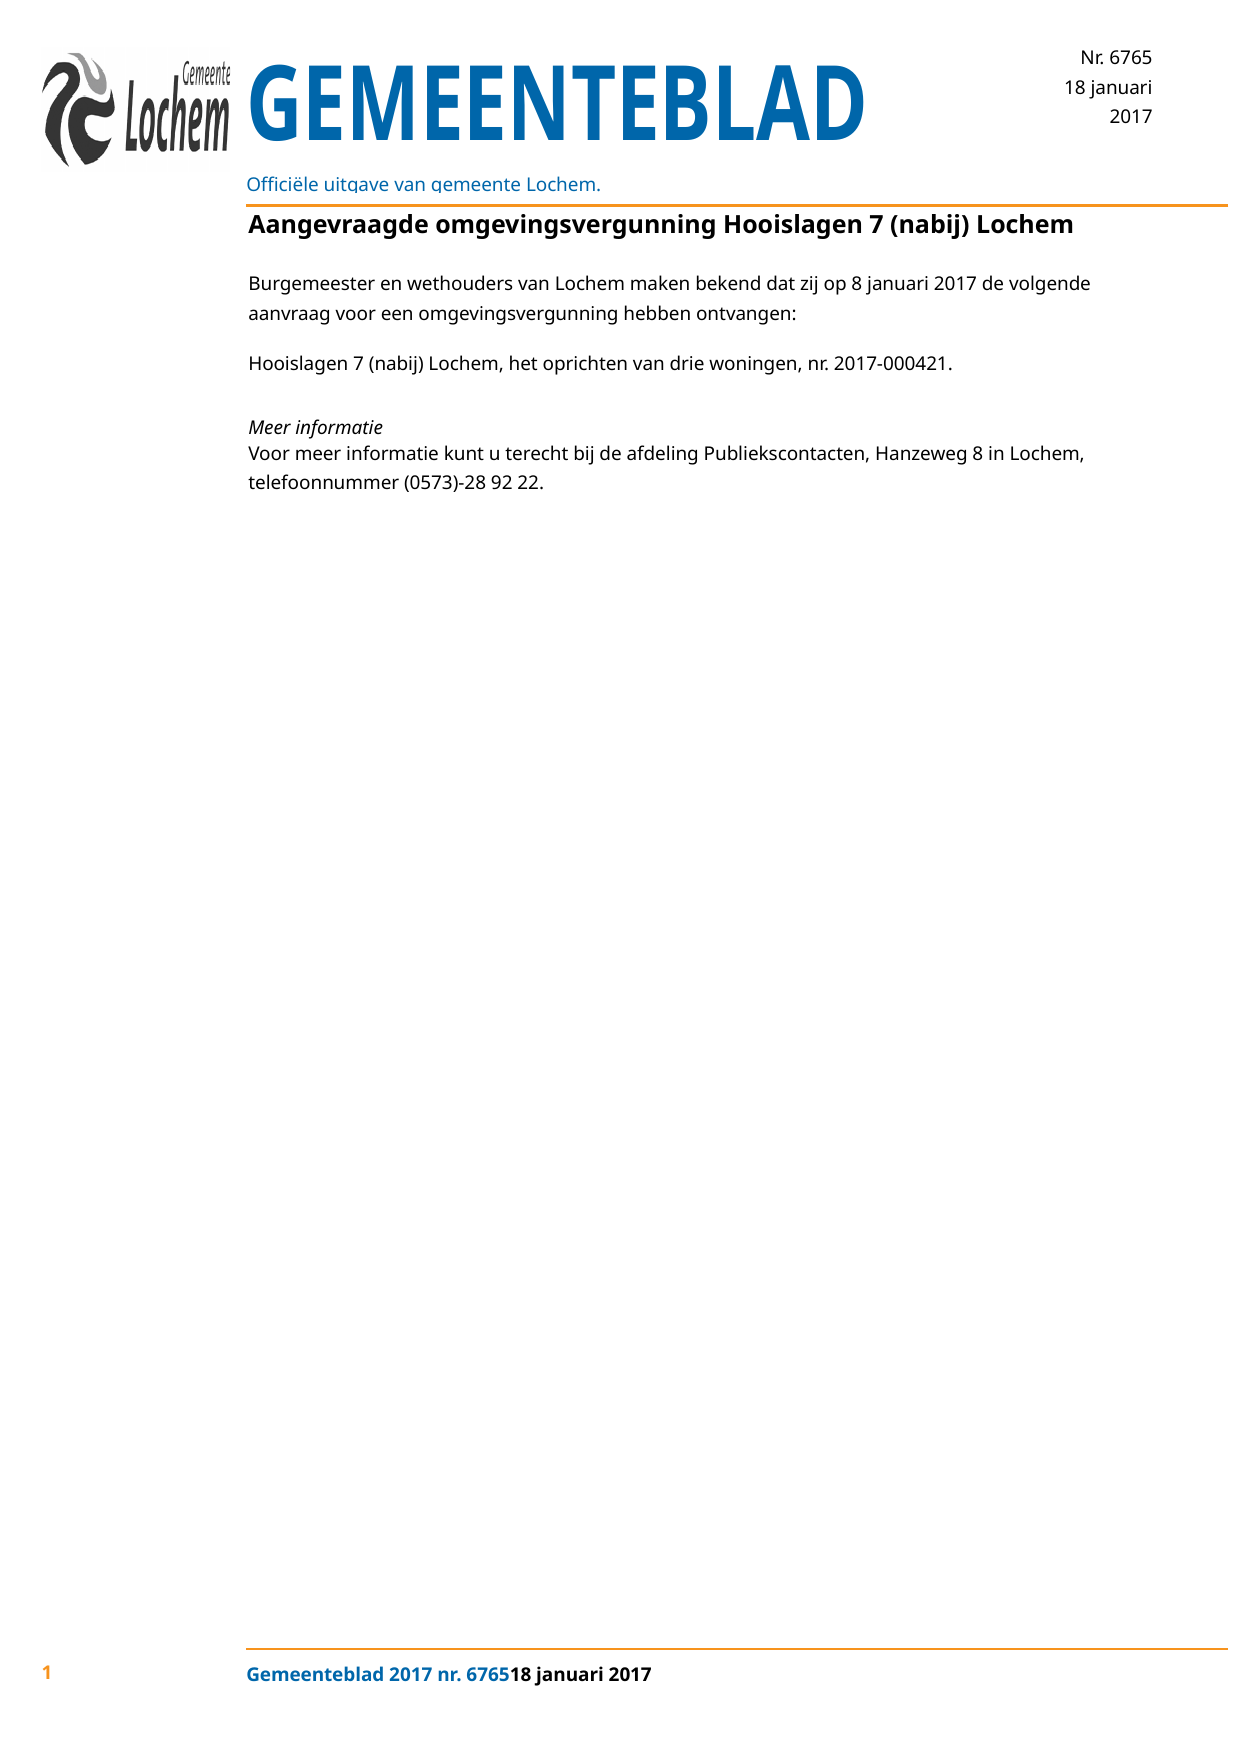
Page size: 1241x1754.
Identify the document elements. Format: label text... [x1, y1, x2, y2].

text Burgemeester en wethouders van Lochem maken bekend dat zij op 8 januari 2017 de volgende aanvraag voor een omgevingsvergunning hebben ontvangen: [248, 270, 1152, 326]
text Meer informatie [248, 414, 1152, 440]
text Voor meer informatie kunt u terecht bij de afdeling Publiekscontacten, Hanzeweg 8 in Lochem, telefoonnummer (0573)-28 92 22. [248, 440, 1152, 495]
picture [41, 47, 231, 172]
text Hooislagen 7 (nabij) Lochem, het oprichten van drie woningen, nr. 2017-000421. [248, 350, 1152, 376]
text Aangevraagde omgevingsvergunning Hooislagen 7 (nabij) Lochem [248, 207, 1152, 241]
